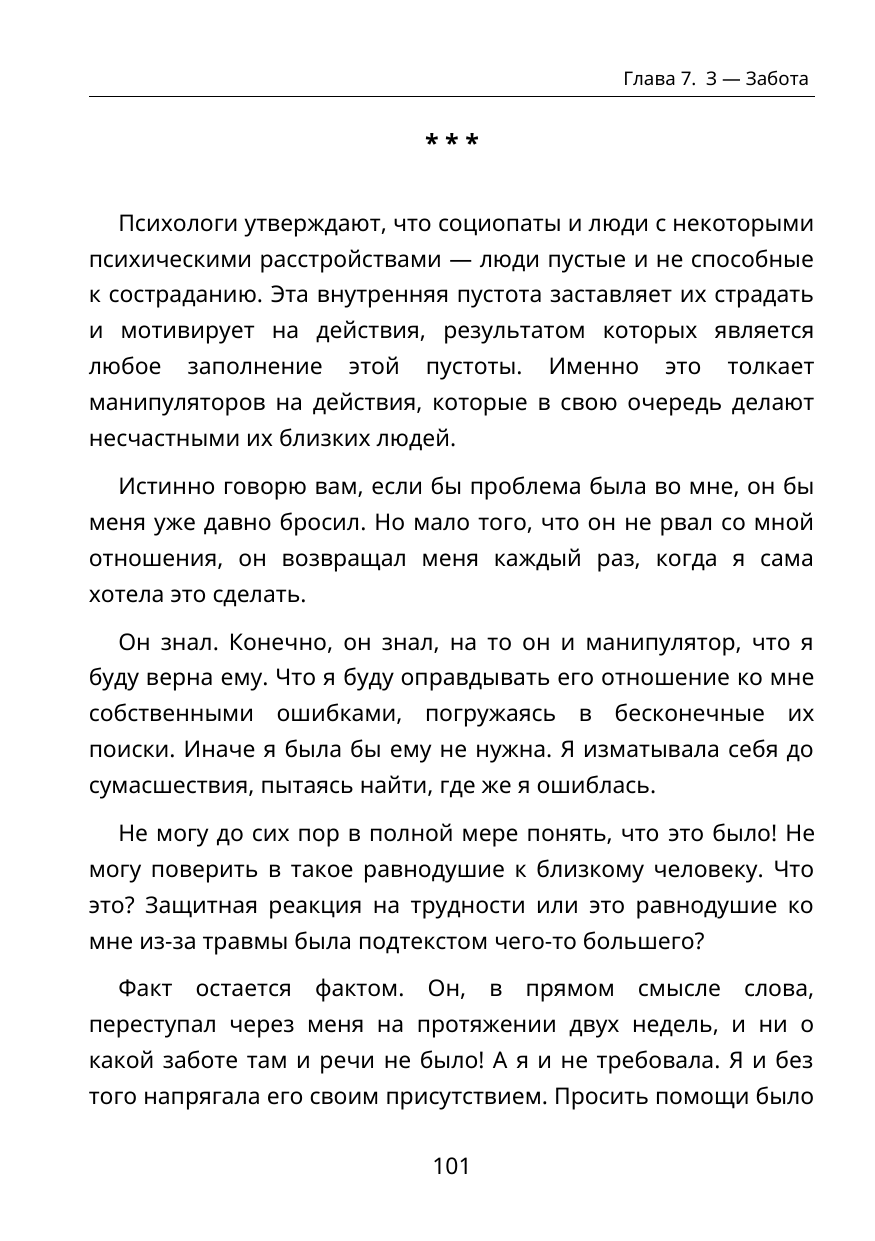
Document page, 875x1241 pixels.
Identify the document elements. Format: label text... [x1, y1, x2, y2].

text Психологи утверждают, что социопаты и люди с некоторыми психическими расстройствами — люди пустые и не способные к состраданию. Эта внутренняя пустота заставляет их страдать и мотивирует на действия, результатом которых является любое заполнение этой пустоты. Именно это толкает манипуляторов на действия, которые в свою очередь делают несчастными их близких людей. [88, 207, 815, 453]
text Он знал. Конечно, он знал, на то он и манипулятор, что я буду верна ему. Что я буду оправдывать его отношение ко мне собственными ошибками, погружаясь в бесконечные их поиски. Иначе я была бы ему не нужна. Я изматывала себя до сумасшествия, пытаясь найти, где же я ошиблась. [88, 625, 815, 800]
subtitle * * * [88, 126, 815, 160]
text Факт остается фактом. Он, в прямом смысле слова, переступал через меня на протяжении двух недель, и ни о какой заботе там и речи не было! А я и не требовала. Я и без того напрягала его своим присутствием. Просить помощи было [88, 972, 815, 1111]
text Не могу до сих пор в полной мере понять, что это было! Не могу поверить в такое равнодушие к близкому человеку. Что это? Защитная реакция на трудности или это равнодушие ко мне из-за травмы была подтекстом чего-то большего? [88, 817, 815, 956]
text Истинно говорю вам, если бы проблема была во мне, он бы меня уже давно бросил. Но мало того, что он не рвал со мной отношения, он возвращал меня каждый раз, когда я сама хотела это сделать. [88, 470, 815, 609]
